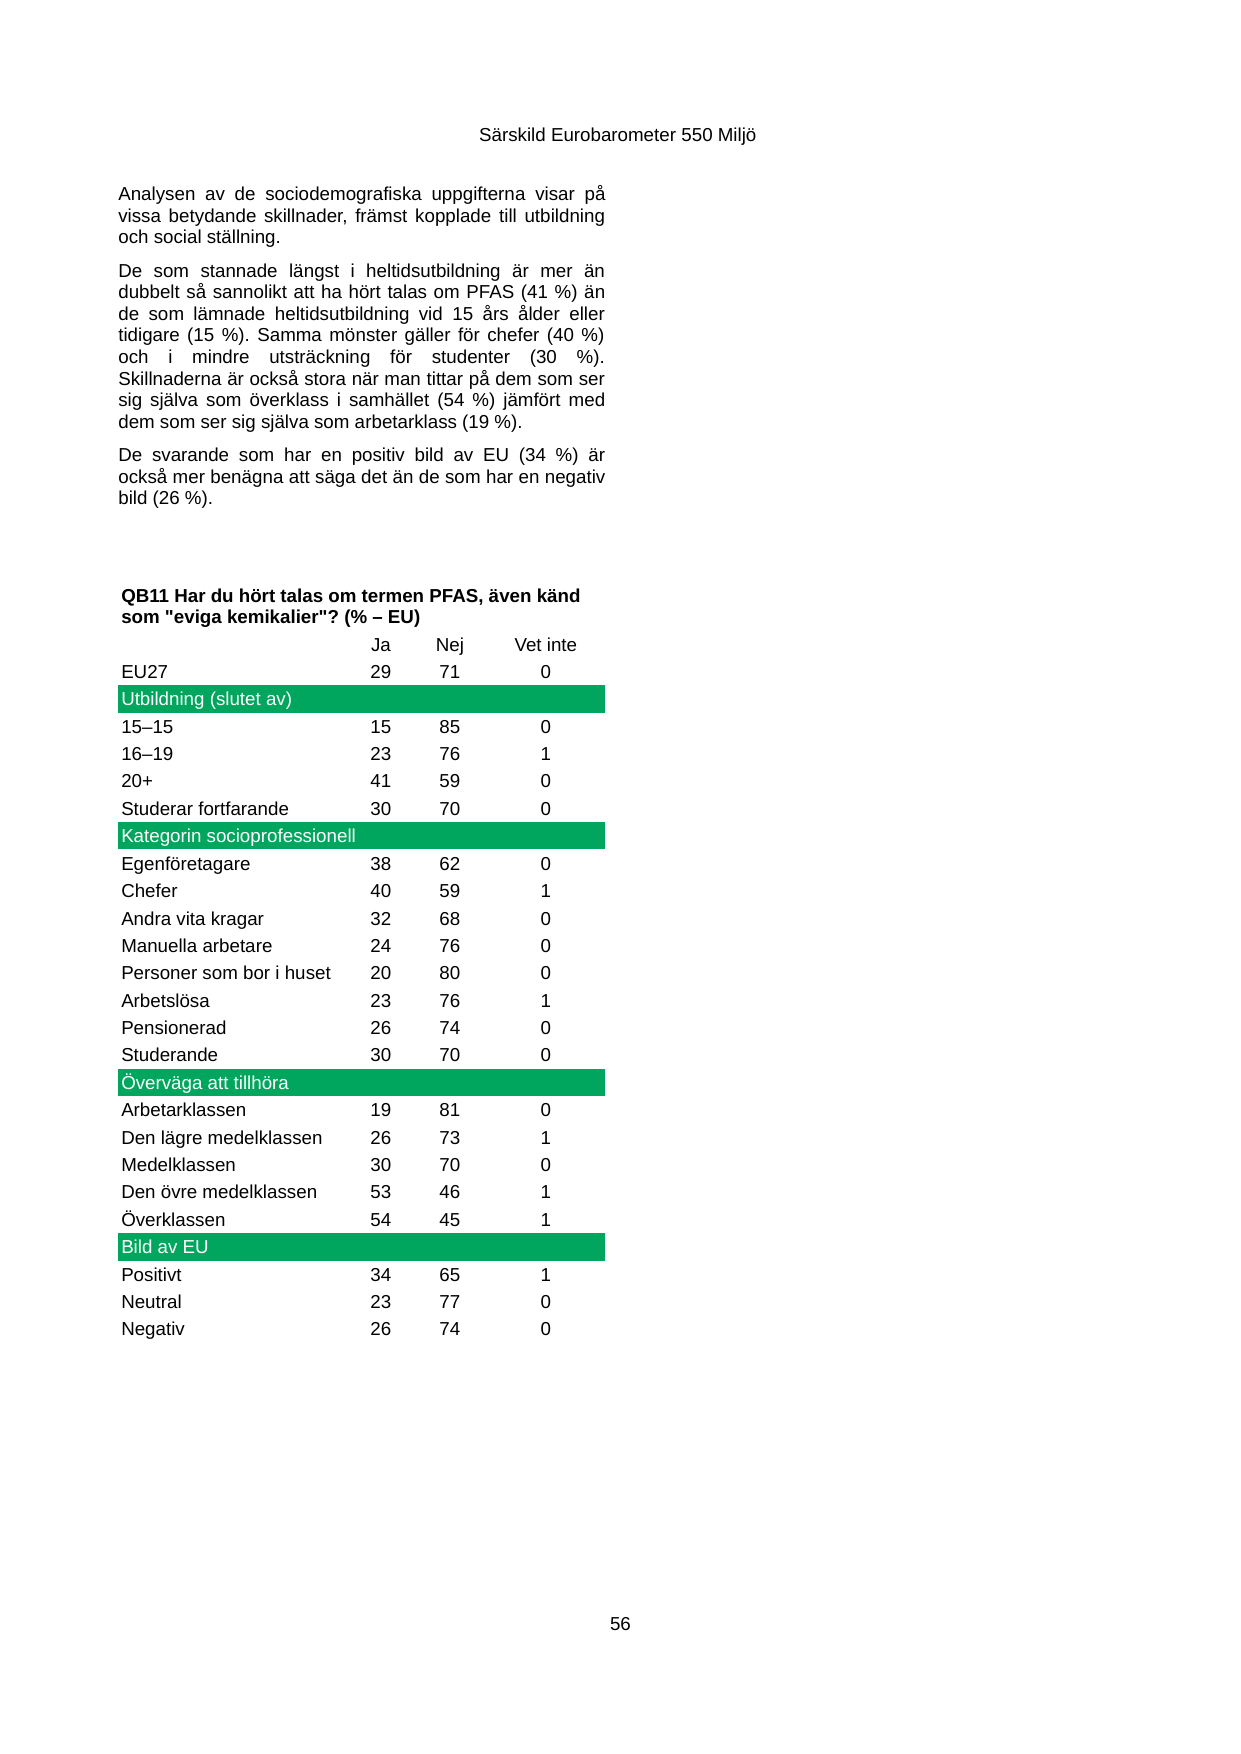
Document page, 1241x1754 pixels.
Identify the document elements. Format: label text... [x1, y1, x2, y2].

table_cell 85 [414, 713, 486, 740]
table_cell 76 [414, 740, 486, 767]
table_cell 40 [348, 877, 413, 904]
table_cell 41 [348, 768, 413, 795]
text Analysen av de sociodemografiska uppgifterna visar på vissa betydande skillnader, främst kopplade till utbildning och social ställning. [118, 183, 605, 248]
table_cell 0 [486, 932, 605, 959]
table_cell Neutral [118, 1288, 348, 1315]
table_cell Bild av EU [118, 1233, 605, 1261]
table_cell 68 [414, 904, 486, 932]
table_cell 0 [486, 713, 605, 740]
table_cell 73 [414, 1124, 486, 1151]
table_cell 29 [348, 658, 413, 685]
table_cell 15 [348, 713, 413, 740]
table_cell Utbildning (slutet av) [118, 685, 605, 713]
table_cell Medelklassen [118, 1151, 348, 1178]
table_cell 53 [348, 1178, 413, 1206]
table_cell Chefer [118, 877, 348, 904]
table_cell 26 [348, 1014, 413, 1041]
table_cell 46 [414, 1178, 486, 1206]
table_cell 26 [348, 1124, 413, 1151]
table_cell 76 [414, 932, 486, 959]
table_cell Kategorin socioprofessionell [118, 822, 605, 849]
table_cell [118, 630, 348, 658]
table_cell Andra vita kragar [118, 904, 348, 932]
table_cell EU27 [118, 658, 348, 685]
table_cell 0 [486, 1041, 605, 1069]
table_cell Överklassen [118, 1206, 348, 1233]
table_cell 0 [486, 1315, 605, 1343]
table_cell 62 [414, 850, 486, 877]
table_cell 38 [348, 850, 413, 877]
table_cell 1 [486, 1206, 605, 1233]
table_cell 0 [486, 795, 605, 822]
table_cell 1 [486, 1261, 605, 1288]
text De svarande som har en positiv bild av EU (34 %) är också mer benägna att säga det än de som har en negativ bild (26 %). [118, 444, 605, 509]
table_cell 54 [348, 1206, 413, 1233]
table_cell Pensionerad [118, 1014, 348, 1041]
table_cell 20+ [118, 768, 348, 795]
table_cell 76 [414, 987, 486, 1014]
table_cell Vet inte [486, 630, 605, 658]
table_cell 0 [486, 1014, 605, 1041]
table_cell 16–19 [118, 740, 348, 767]
table_cell 1 [486, 740, 605, 767]
table_cell 24 [348, 932, 413, 959]
table_cell Nej [414, 630, 486, 658]
table_cell Egenföretagare [118, 850, 348, 877]
table_cell 0 [486, 1151, 605, 1178]
table_cell 1 [486, 987, 605, 1014]
table_cell 0 [486, 904, 605, 932]
text De som stannade längst i heltidsutbildning är mer än dubbelt så sannolikt att ha hört talas om PFAS (41 %) än de som lämnade heltidsutbildning vid 15 års ålder eller tidigare (15 %). Samma mönster gäller för chefer (40 %) och i mindre utsträckning för studenter (30 %). Skillnaderna är också stora när man tittar på dem som ser sig själva som överklass i samhället (54 %) jämfört med dem som ser sig själva som arbetarklass (19 %). [118, 259, 605, 432]
table_cell 0 [486, 959, 605, 987]
table_cell Positivt [118, 1261, 348, 1288]
table_cell Negativ [118, 1315, 348, 1343]
table_header QB11 Har du hört talas om termen PFAS, även känd som "eviga kemikalier"? (% – EU) [118, 581, 605, 630]
table_cell Överväga att tillhöra [118, 1069, 605, 1096]
table_cell 30 [348, 795, 413, 822]
table_cell 30 [348, 1151, 413, 1178]
table_cell 32 [348, 904, 413, 932]
table_cell 65 [414, 1261, 486, 1288]
table_cell 70 [414, 795, 486, 822]
table_cell 74 [414, 1315, 486, 1343]
table_cell 1 [486, 877, 605, 904]
table_cell 20 [348, 959, 413, 987]
table_cell 34 [348, 1261, 413, 1288]
table_cell 80 [414, 959, 486, 987]
table_cell 0 [486, 658, 605, 685]
table_cell 74 [414, 1014, 486, 1041]
table_cell Den lägre medelklassen [118, 1124, 348, 1151]
table_cell 1 [486, 1178, 605, 1206]
table_cell Arbetarklassen [118, 1096, 348, 1123]
table_cell 81 [414, 1096, 486, 1123]
table_cell Studerande [118, 1041, 348, 1069]
table_cell Arbetslösa [118, 987, 348, 1014]
table_cell 0 [486, 850, 605, 877]
table_cell 77 [414, 1288, 486, 1315]
table_cell 26 [348, 1315, 413, 1343]
table_cell Studerar fortfarande [118, 795, 348, 822]
table_cell 45 [414, 1206, 486, 1233]
table_cell 1 [486, 1124, 605, 1151]
table_cell 59 [414, 877, 486, 904]
table_cell 23 [348, 740, 413, 767]
table_cell Ja [348, 630, 413, 658]
table_cell 0 [486, 768, 605, 795]
table_cell 0 [486, 1096, 605, 1123]
table_cell 71 [414, 658, 486, 685]
table_cell 30 [348, 1041, 413, 1069]
table_cell 0 [486, 1288, 605, 1315]
table_cell 70 [414, 1151, 486, 1178]
table_cell Manuella arbetare [118, 932, 348, 959]
table_cell 23 [348, 987, 413, 1014]
table_cell 23 [348, 1288, 413, 1315]
table_cell Personer som bor i huset [118, 959, 348, 987]
table_cell 59 [414, 768, 486, 795]
table_cell 19 [348, 1096, 413, 1123]
table_cell 15–15 [118, 713, 348, 740]
table_cell Den övre medelklassen [118, 1178, 348, 1206]
table_cell 70 [414, 1041, 486, 1069]
